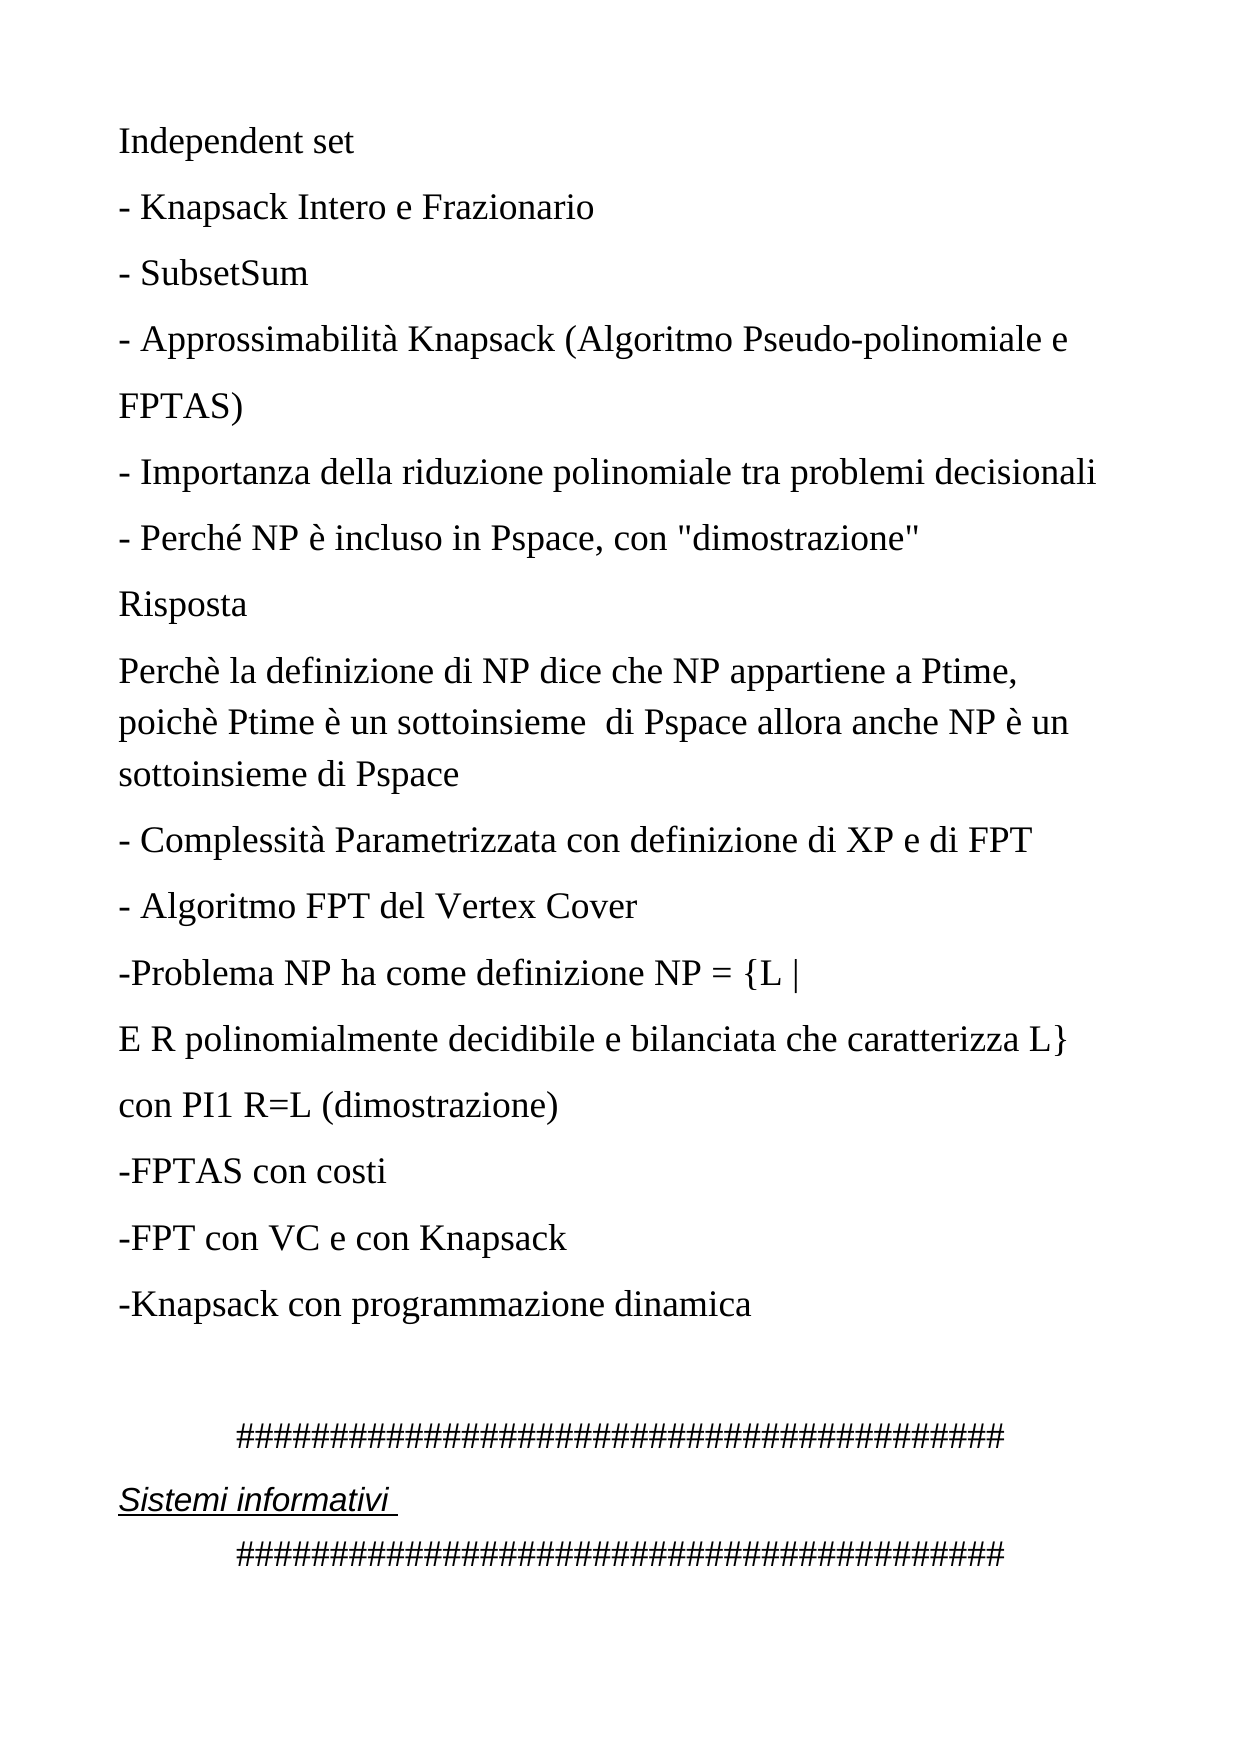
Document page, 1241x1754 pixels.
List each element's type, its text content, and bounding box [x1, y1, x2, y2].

subtitle Perchè la definizione di NP dice che NP appartiene a Ptime, poichè Ptime è un sottoinsieme di Pspace allora anche NP è un sottoinsieme di Pspace [118, 648, 1122, 794]
subtitle Risposta [118, 582, 1122, 625]
subtitle - Complessità Parametrizzata con definizione di XP e di FPT [118, 818, 1122, 861]
subtitle - SubsetSum [118, 251, 1122, 294]
subtitle -Knapsack con programmazione dinamica [118, 1281, 1122, 1324]
subtitle -FPT con VC e con Knapsack [118, 1215, 1122, 1258]
subtitle - Algoritmo FPT del Vertex Cover [118, 884, 1122, 927]
subtitle -FPTAS con costi [118, 1149, 1122, 1192]
subtitle - Knapsack Intero e Frazionario [118, 184, 1122, 227]
subtitle - Perché NP è incluso in Pspace, con "dimostrazione" [118, 516, 1122, 559]
subtitle Independent set [118, 118, 1122, 161]
subtitle Sistemi informativi [118, 1480, 1122, 1519]
subtitle -Problema NP ha come definizione NP = {L | [118, 950, 1122, 993]
subtitle FPTAS) [118, 383, 1122, 426]
subtitle E R polinomialmente decidibile e bilanciata che caratterizza L} [118, 1016, 1122, 1059]
subtitle con PI1 R=L (dimostrazione) [118, 1083, 1122, 1126]
text ######################################### [118, 1414, 1122, 1457]
subtitle ######################################### [118, 1531, 1122, 1574]
subtitle - Importanza della riduzione polinomiale tra problemi decisionali [118, 449, 1122, 492]
subtitle - Approssimabilità Knapsack (Algoritmo Pseudo-polinomiale e [118, 317, 1122, 360]
